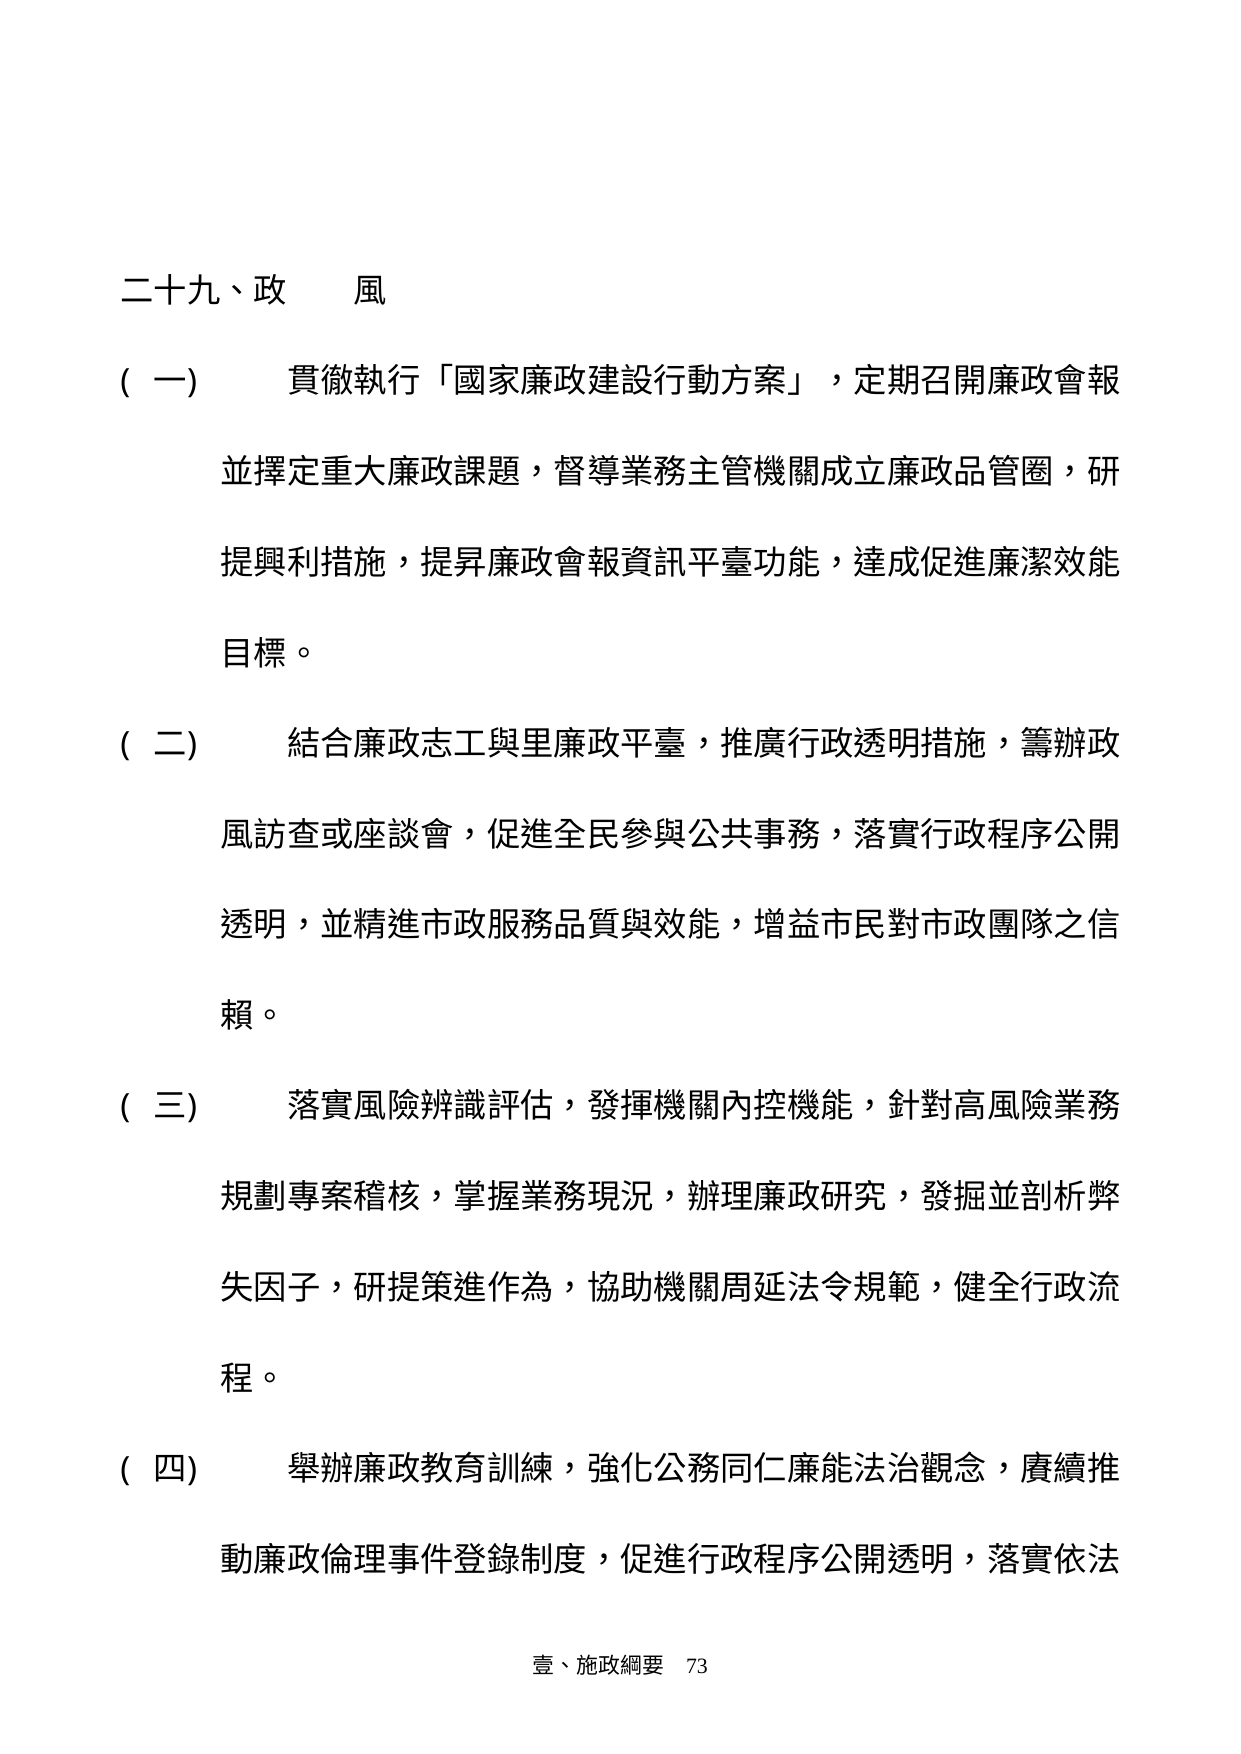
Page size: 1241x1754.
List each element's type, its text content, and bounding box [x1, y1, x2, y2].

list 落實風險辨識評估，發揮機關內控機能，針對高風險業務，規劃專案稽核，掌握業務現況，辦理廉政研究，發掘並剖析弊失因子，研提策進作為，協助機關周延法令規範，健全行政流程。 [120, 1058, 1120, 1421]
text 二十九、政 風 [120, 243, 1120, 333]
list 舉辦廉政教育訓練，強化公務同仁廉能法治觀念，賡續推動廉政倫理事件登錄制度，促進行政程序公開透明，落實依法 [120, 1421, 1120, 1602]
list 貫徹執行「國家廉政建設行動方案」，定期召開廉政會報，並擇定重大廉政課題，督導業務主管機關成立廉政品管圈，研提興利措施，提昇廉政會報資訊平臺功能，達成促進廉潔效能目標。 [120, 333, 1120, 696]
list 結合廉政志工與里廉政平臺，推廣行政透明措施，籌辦政風訪查或座談會，促進全民參與公共事務，落實行政程序公開透明，並精進市政服務品質與效能，增益市民對市政團隊之信賴。 [120, 696, 1120, 1058]
